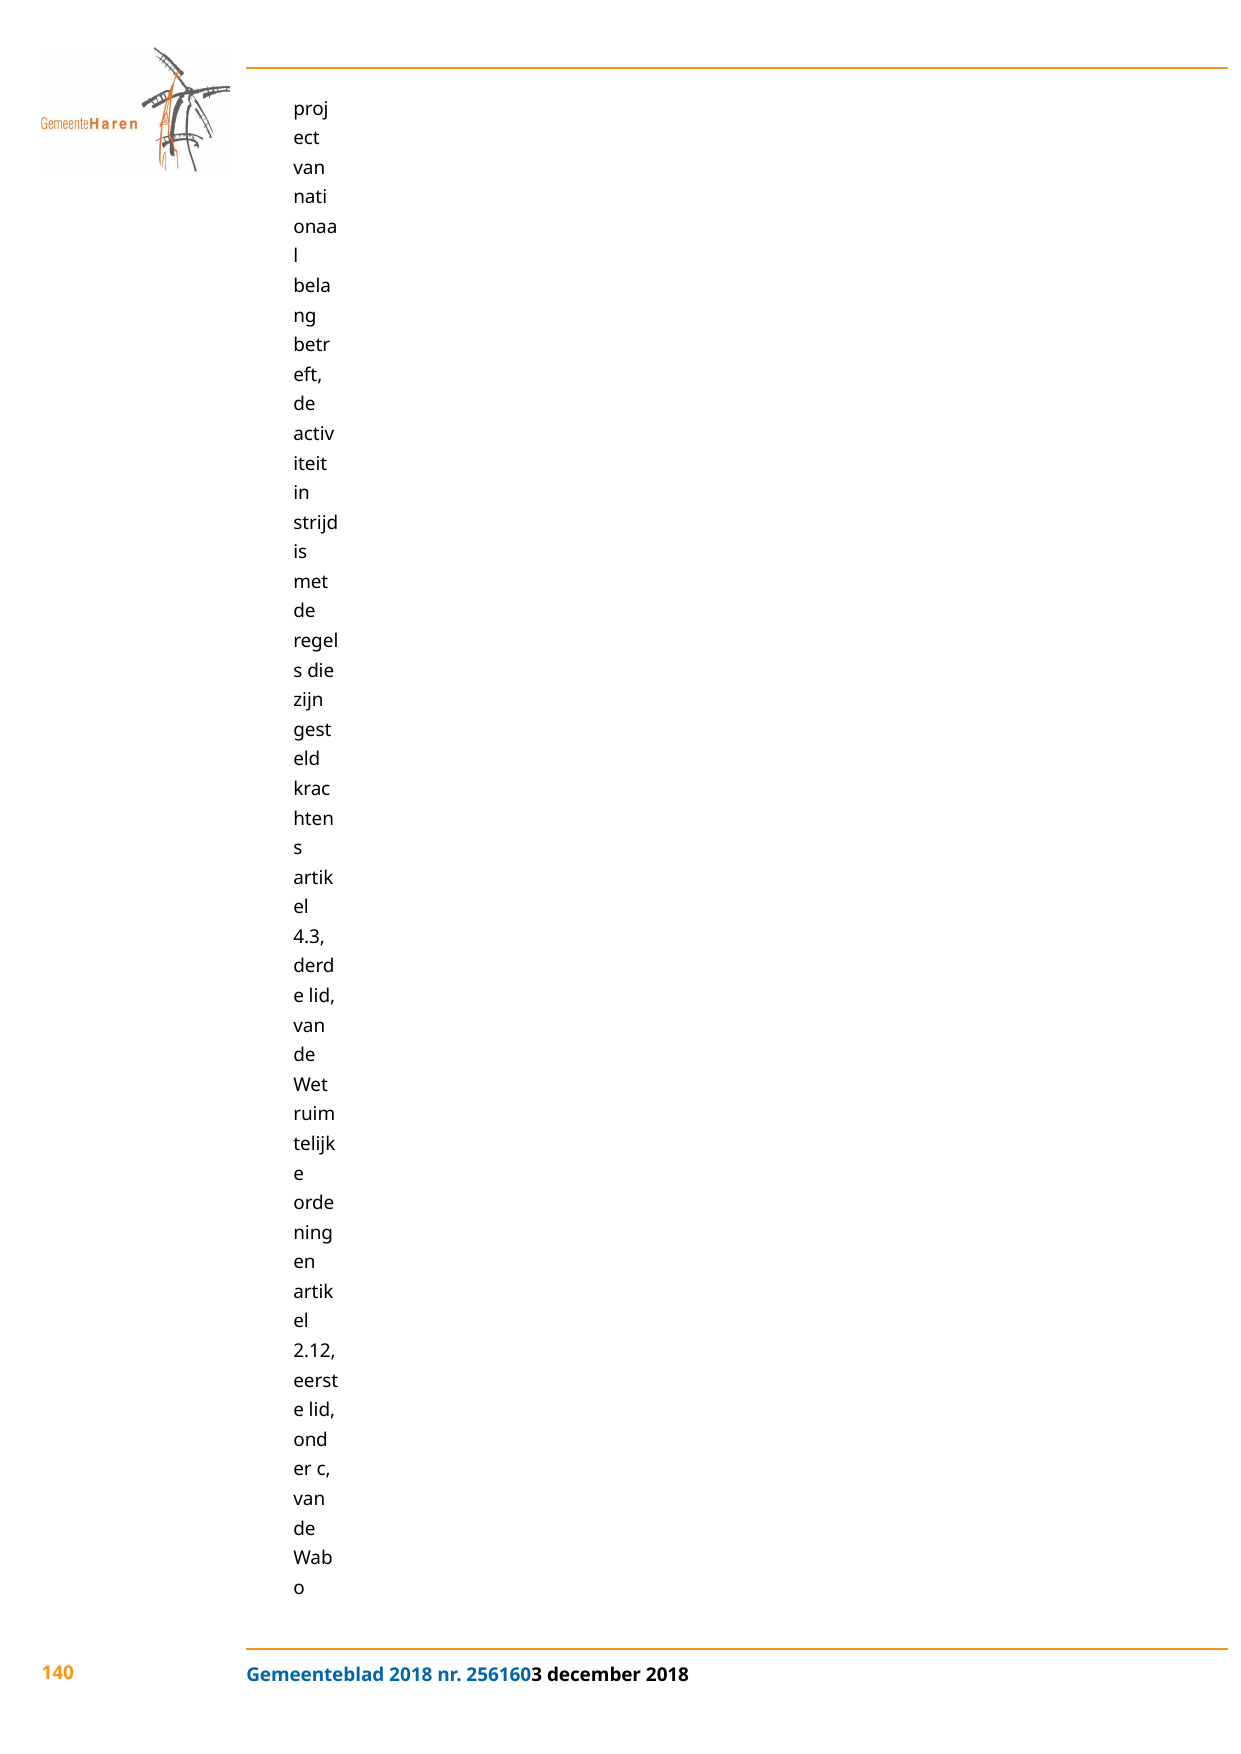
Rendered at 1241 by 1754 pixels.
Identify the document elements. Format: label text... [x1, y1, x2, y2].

table_cell [384, 95, 429, 1600]
table_cell [338, 95, 383, 1600]
picture [41, 47, 231, 172]
table_cell project van nationaal belang betreft, de activiteit in strijd is met de regels die zijn gesteld krachtens artikel 4.3, derde lid, van de Wet ruimtelijke ordening en artikel 2.12, eerste lid, onder c, van de Wabo [293, 95, 338, 1600]
table_cell [248, 95, 293, 1600]
